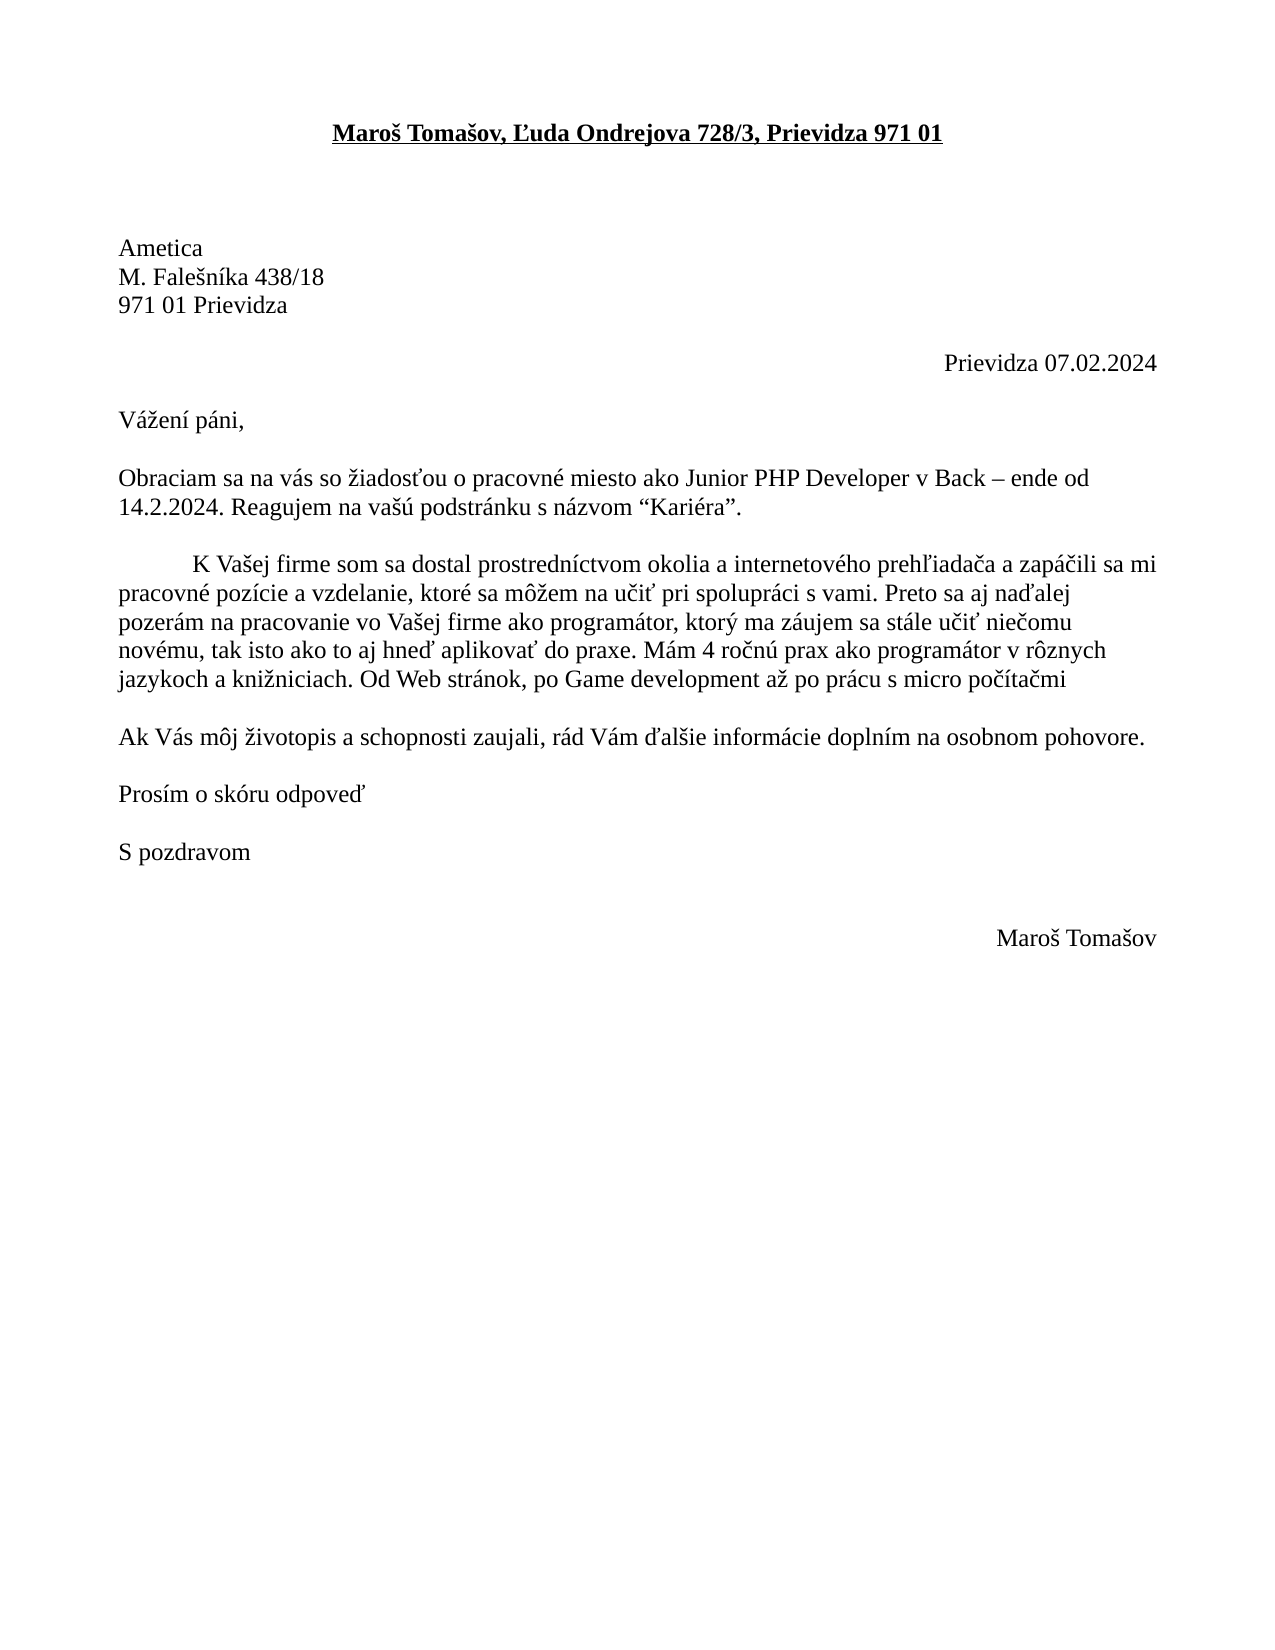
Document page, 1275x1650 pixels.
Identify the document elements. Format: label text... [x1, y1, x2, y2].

text 971 01 Prievidza [118, 291, 1157, 319]
text K Vašej firme som sa dostal prostredníctvom okolia a internetového prehľiadača a zapáčili sa mi pracovné pozície a vzdelanie, ktoré sa môžem na učiť pri spolupráci s vami. Preto sa aj naďalej pozerám na pracovanie vo Vašej firme ako programátor, ktorý ma záujem sa stále učiť niečomu novému, tak isto ako to aj hneď aplikovať do praxe. Mám 4 ročnú prax ako programátor v rôznych jazykoch a knižniciach. Od Web stránok, po Game development až po prácu s micro počítačmi [118, 549, 1157, 693]
text Maroš Tomašov, Ľuda Ondrejova 728/3, Prievidza 971 01 [118, 118, 1157, 147]
text S pozdravom [118, 837, 1157, 866]
text Ak Vás môj životopis a schopnosti zaujali, rád Vám ďalšie informácie doplním na osobnom pohovore. [118, 722, 1157, 751]
text Ametica [118, 233, 1157, 262]
text Prosím o skóru odpoveď [118, 779, 1157, 808]
text Vážení páni, [118, 406, 1157, 434]
text M. Falešníka 438/18 [118, 262, 1157, 291]
text Maroš Tomašov [118, 923, 1157, 952]
text Obraciam sa na vás so žiadosťou o pracovné miesto ako Junior PHP Developer v Back – ende od 14.2.2024. Reagujem na vašú podstránku s názvom “Kariéra”. [118, 463, 1157, 521]
text Prievidza 07.02.2024 [118, 348, 1157, 377]
